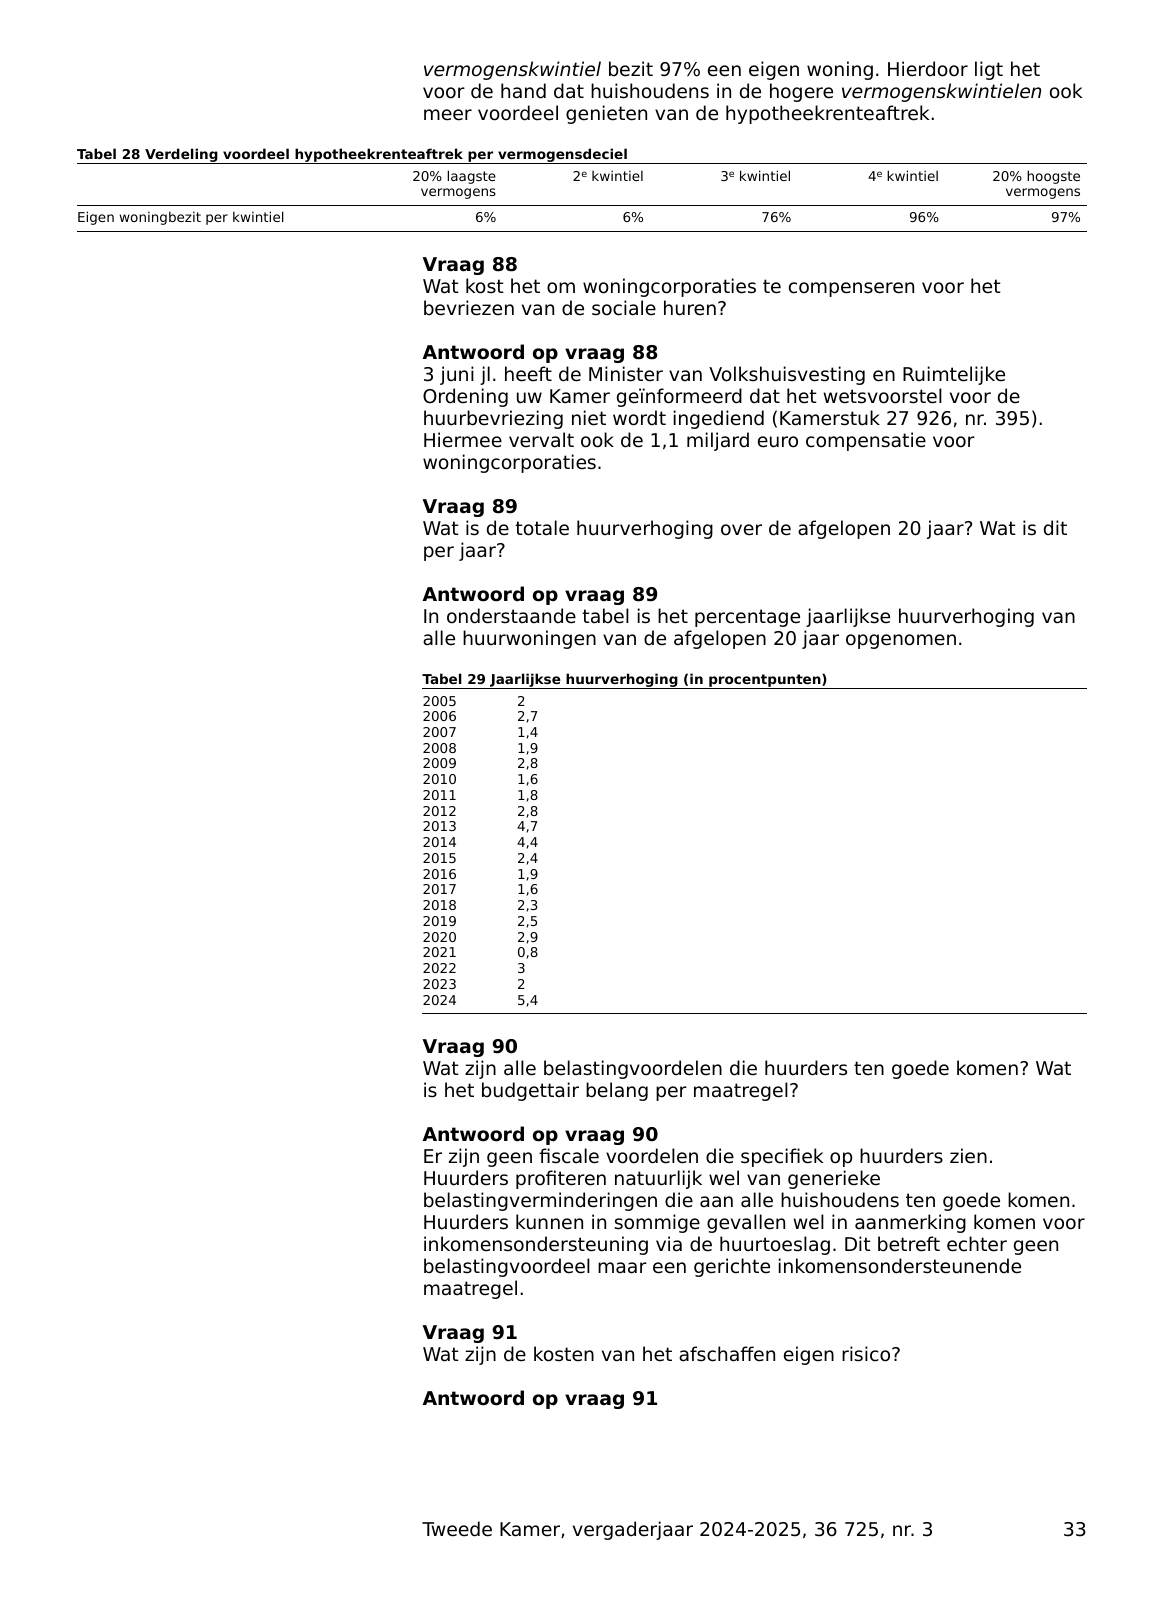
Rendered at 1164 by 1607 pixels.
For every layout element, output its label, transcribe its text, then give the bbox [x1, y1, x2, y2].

table_cell 2009 [422, 756, 511, 772]
table_cell 2,5 [511, 914, 1087, 929]
table_cell 2013 [422, 819, 511, 835]
table_cell 2017 [422, 882, 511, 898]
table_cell 1,8 [511, 788, 1087, 803]
table_cell 2018 [422, 898, 511, 914]
table_cell 2,8 [511, 756, 1087, 772]
table_cell 2010 [422, 772, 511, 788]
table_cell 2e kwintiel [502, 164, 649, 204]
table_cell 1,9 [511, 866, 1087, 882]
table_cell 5,4 [511, 992, 1087, 1013]
table_cell 97% [945, 206, 1087, 231]
table_cell 2 [511, 977, 1087, 992]
text Antwoord op vraag 90 [422, 1124, 1087, 1146]
text Antwoord op vraag 91 [422, 1388, 1087, 1410]
table_cell 4,7 [511, 819, 1087, 835]
text Vraag 90 [422, 1036, 1087, 1058]
table_cell 2,8 [511, 804, 1087, 819]
table_cell 2011 [422, 788, 511, 803]
text 3 juni jl. heeft de Minister van Volkshuisvesting en Ruimtelijke Ordening uw Kamer geïnformeerd dat het wetsvoorstel voor de huurbevriezing niet wordt ingediend (Kamerstuk 27 926, nr. 395). Hiermee vervalt ook de 1,1 miljard euro compensatie voor woningcorporaties. [422, 364, 1087, 474]
table_cell 2,3 [511, 898, 1087, 914]
table_cell 2015 [422, 851, 511, 866]
text Antwoord op vraag 88 [422, 342, 1087, 364]
table_cell 2020 [422, 929, 511, 945]
table_cell 3 [511, 961, 1087, 977]
table_cell 2012 [422, 804, 511, 819]
table_cell 2,9 [511, 929, 1087, 945]
table_cell 2022 [422, 961, 511, 977]
table_cell 1,6 [511, 772, 1087, 788]
table_cell 1,9 [511, 741, 1087, 756]
table_header Tabel 29 Jaarlijkse huurverhoging (in procentpunten) [422, 672, 1087, 688]
table_cell 2008 [422, 741, 511, 756]
text Wat is de totale huurverhoging over de afgelopen 20 jaar? Wat is dit per jaar? [422, 518, 1087, 562]
table_cell 2021 [422, 945, 511, 961]
text vermogenskwintiel bezit 97% een eigen woning. Hierdoor ligt het voor de hand dat huishoudens in de hogere vermogenskwintielen ook meer voordeel genieten van de hypotheekrenteaftrek. [422, 59, 1087, 125]
table_cell 2,4 [511, 851, 1087, 866]
text Vraag 89 [422, 496, 1087, 518]
text Wat zijn de kosten van het afschaffen eigen risico? [422, 1344, 1087, 1366]
table_cell 2 [511, 689, 1087, 709]
table_cell 4,4 [511, 835, 1087, 851]
table_cell 1,4 [511, 725, 1087, 741]
table_cell 1,6 [511, 882, 1087, 898]
table_cell 2014 [422, 835, 511, 851]
table_cell 2023 [422, 977, 511, 992]
table_cell 2005 [422, 689, 511, 709]
text Wat kost het om woningcorporaties te compenseren voor het bevriezen van de sociale huren? [422, 276, 1087, 320]
text In onderstaande tabel is het percentage jaarlijkse huurverhoging van alle huurwoningen van de afgelopen 20 jaar opgenomen. [422, 606, 1087, 650]
text Wat zijn alle belastingvoordelen die huurders ten goede komen? Wat is het budgettair belang per maatregel? [422, 1058, 1087, 1102]
table_cell 20% laagste vermogens [354, 164, 502, 204]
table_cell [77, 164, 354, 204]
table_cell 2007 [422, 725, 511, 741]
table_cell 4e kwintiel [797, 164, 945, 204]
table_cell 6% [354, 206, 502, 231]
text Vraag 91 [422, 1322, 1087, 1344]
table_cell 3e kwintiel [650, 164, 797, 204]
table_cell Eigen woningbezit per kwintiel [77, 206, 354, 231]
table_cell 2016 [422, 866, 511, 882]
text Antwoord op vraag 89 [422, 584, 1087, 606]
text Vraag 88 [422, 254, 1087, 276]
table_cell 76% [650, 206, 797, 231]
table_cell 96% [797, 206, 945, 231]
table_cell 2024 [422, 992, 511, 1013]
table_cell 0,8 [511, 945, 1087, 961]
table_cell 6% [502, 206, 649, 231]
table_cell 20% hoogste vermogens [945, 164, 1087, 204]
table_cell 2,7 [511, 709, 1087, 725]
table_header Tabel 28 Verdeling voordeel hypotheekrenteaftrek per vermogensdeciel [77, 147, 1087, 163]
text Er zijn geen fiscale voordelen die specifiek op huurders zien. Huurders profiteren natuurlijk wel van generieke belastingverminderingen die aan alle huishoudens ten goede komen. Huurders kunnen in sommige gevallen wel in aanmerking komen voor inkomensondersteuning via de huurtoeslag. Dit betreft echter geen belastingvoordeel maar een gerichte inkomensondersteunende maatregel. [422, 1146, 1087, 1300]
table_cell 2006 [422, 709, 511, 725]
table_cell 2019 [422, 914, 511, 929]
